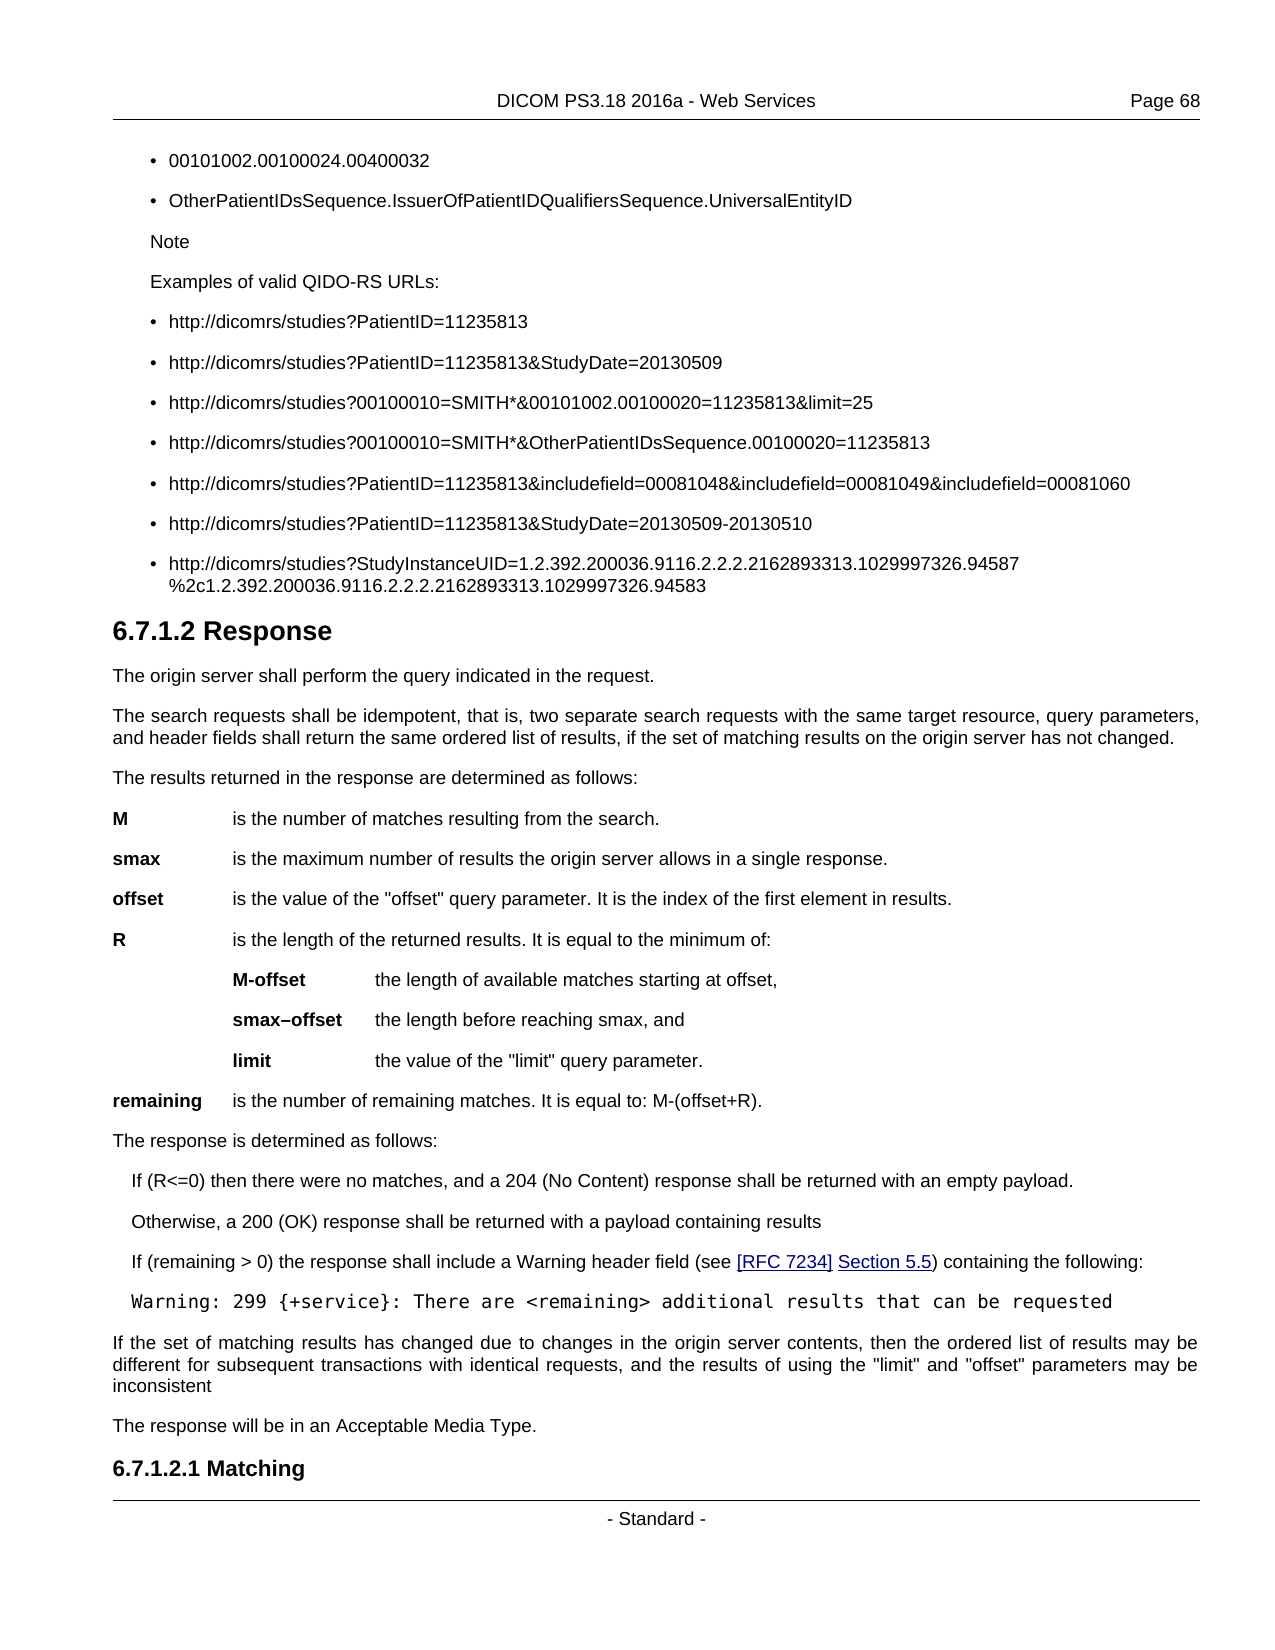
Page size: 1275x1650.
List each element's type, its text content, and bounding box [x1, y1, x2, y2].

text offset is the value of the "offset" query parameter. It is the index of the first element in results. [112, 888, 1200, 910]
text Otherwise, a 200 (OK) response shall be returned with a payload containing results [131, 1211, 1200, 1232]
text Note [150, 231, 1162, 252]
text smax–offset the length before reaching smax, and [232, 1009, 1200, 1031]
text smax is the maximum number of results the origin server allows in a single response. [112, 848, 1200, 869]
list http://dicomrs/studies​?PatientID=11235813​&StudyDate=20130509-20130510 [150, 513, 1162, 534]
list http://dicomrs/studies​?00100010=SMITH*​&00101002.00100020=11235813​&limit=25 [150, 392, 1162, 413]
list 00101002.00100024.00400032 [150, 150, 1162, 172]
list http://dicomrs/studies​?PatientID=11235813 [150, 311, 1162, 333]
text limit the value of the "limit" query parameter. [232, 1049, 1200, 1071]
list http://dicomrs/studies​?PatientID=11235813​&includefield=00081048​&includefield=00081049​&includefield=00081060 [150, 472, 1162, 494]
text The response will be in an Acceptable Media Type. [112, 1415, 1200, 1437]
list http://dicomrs/studies​?00100010=SMITH*​&OtherPatientIDsSequence.00100020=11235813 [150, 432, 1162, 454]
text R is the length of the returned results. It is equal to the minimum of: [112, 928, 1200, 950]
text Warning: 299 {+service}: There are <remaining> additional results that can be requested [131, 1291, 1200, 1313]
text 6.7.1.2.1 Matching [112, 1456, 1200, 1481]
text The origin server shall perform the query indicated in the request. [112, 665, 1200, 687]
text The response is determined as follows: [112, 1130, 1200, 1152]
text If (remaining > 0) the response shall include a Warning header field (see [RFC 7234] Section 5.5) containing the following: [131, 1251, 1200, 1272]
text remaining is the number of remaining matches. It is equal to: M-(offset+R). [112, 1090, 1200, 1111]
text M is the number of matches resulting from the search. [112, 807, 1200, 829]
text If (R<=0) then there were no matches, and a 204 (No Content) response shall be returned with an empty payload. [131, 1170, 1200, 1192]
text The results returned in the response are determined as follows: [112, 767, 1200, 789]
list OtherPatientIDsSequence.IssuerOfPatientIDQualifiersSequence.UniversalEntityID [150, 190, 1162, 212]
text Examples of valid QIDO-RS URLs: [150, 271, 1162, 292]
list http://dicomrs/studies​?PatientID=11235813​&StudyDate=20130509 [150, 352, 1162, 373]
list http://dicomrs/studies​?StudyInstanceUID=1.2.392.200036.9116.2.2.2.2162893313.1029997326.94587​%2c1.2.392.200036.9116.2.2.2.2162893313.1029997326.94583 [150, 553, 1162, 596]
text M-offset the length of available matches starting at offset, [232, 969, 1200, 990]
text If the set of matching results has changed due to changes in the origin server contents, then the ordered list of results may be different for subsequent transactions with identical requests, and the results of using the "limit" and "offset" parameters may be inconsistent [112, 1332, 1200, 1397]
text The search requests shall be idempotent, that is, two separate search requests with the same target resource, query parameters, and header fields shall return the same ordered list of results, if the set of matching results on the origin server has not changed. [112, 705, 1200, 748]
text 6.7.1.2 Response [112, 615, 1200, 646]
